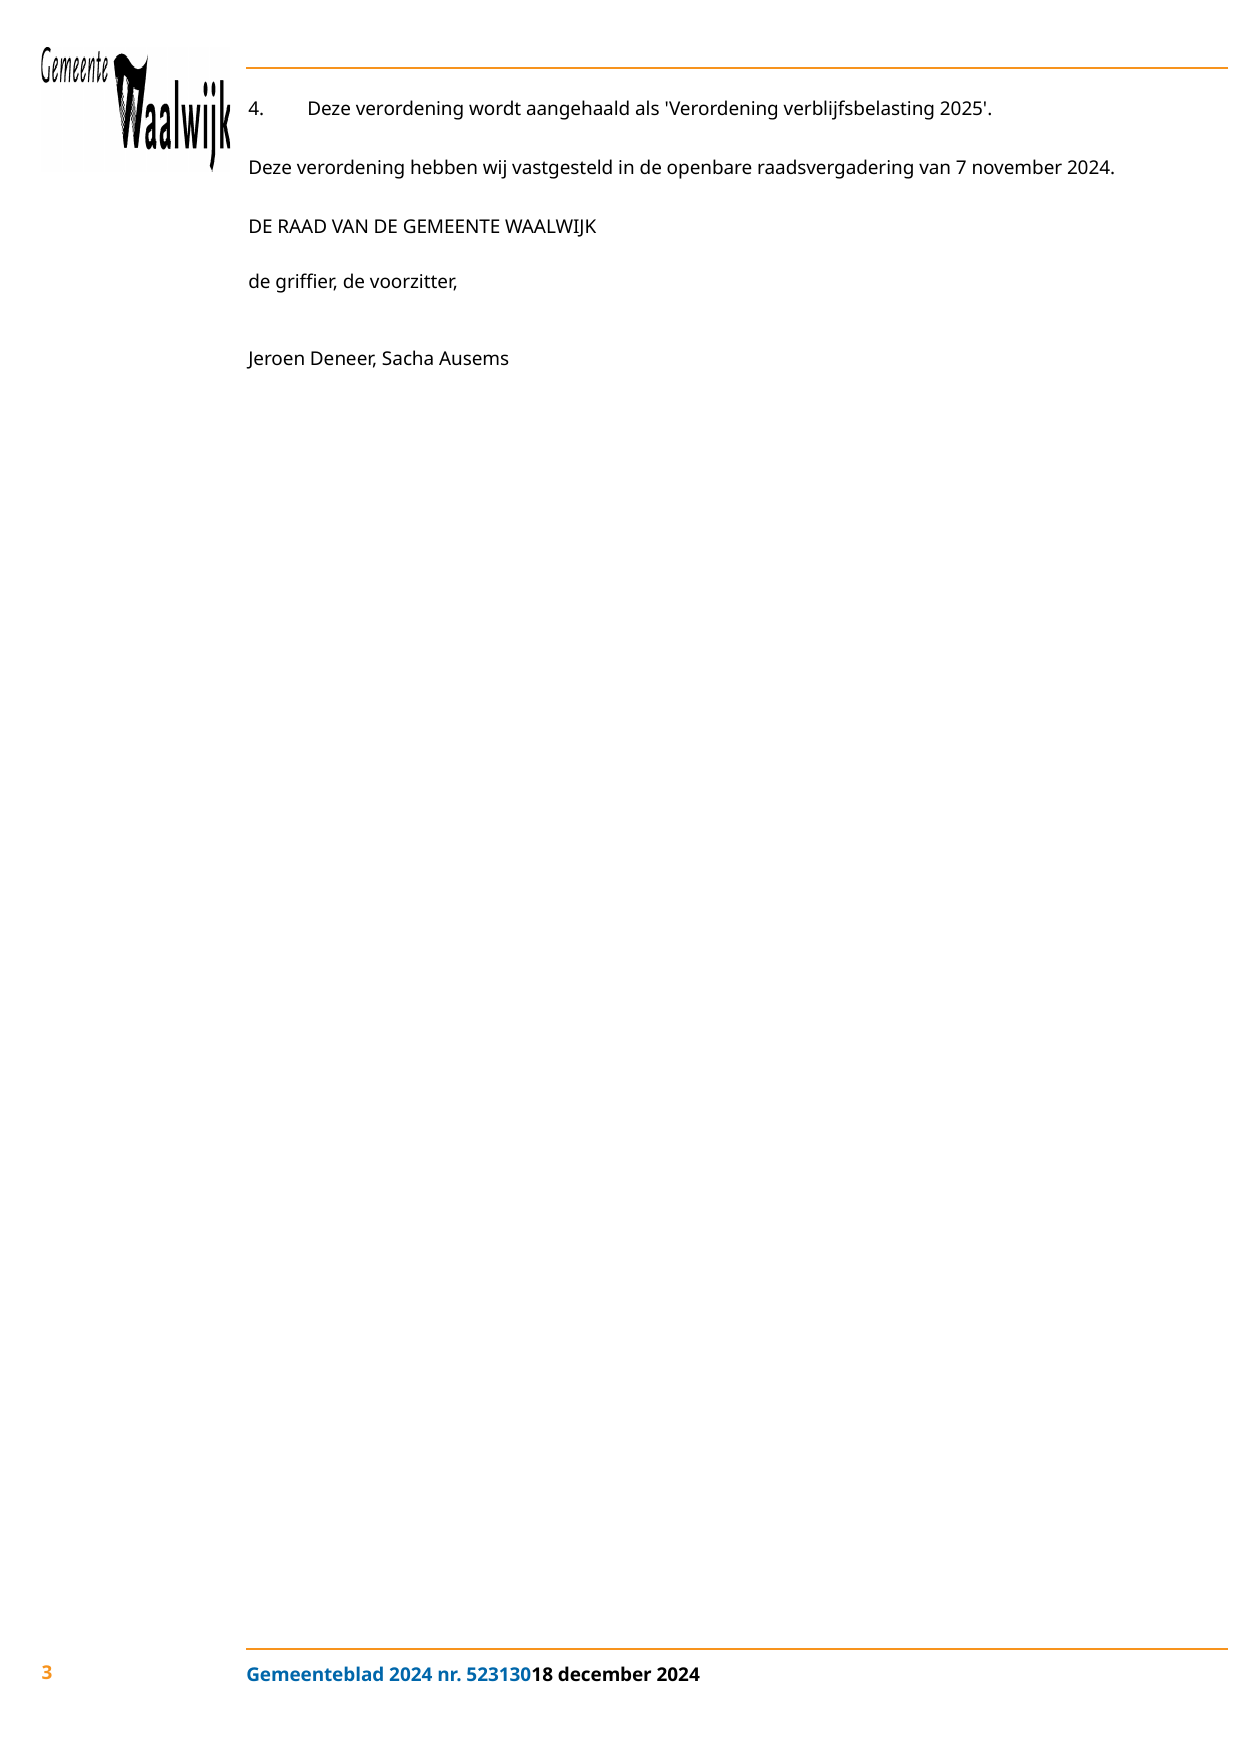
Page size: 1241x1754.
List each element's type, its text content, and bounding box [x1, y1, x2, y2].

list Deze verordening wordt aangehaald als 'Verordening verblijfsbelasting 2025'. [248, 95, 1152, 121]
picture [41, 47, 231, 172]
text Deze verordening hebben wij vastgesteld in de openbare raadsvergadering van 7 november 2024. [248, 154, 1152, 180]
text de griffier, de voorzitter, [248, 268, 1152, 294]
text Jeroen Deneer, Sacha Ausems [248, 346, 1152, 371]
text DE RAAD VAN DE GEMEENTE WAALWIJK [248, 213, 1152, 239]
